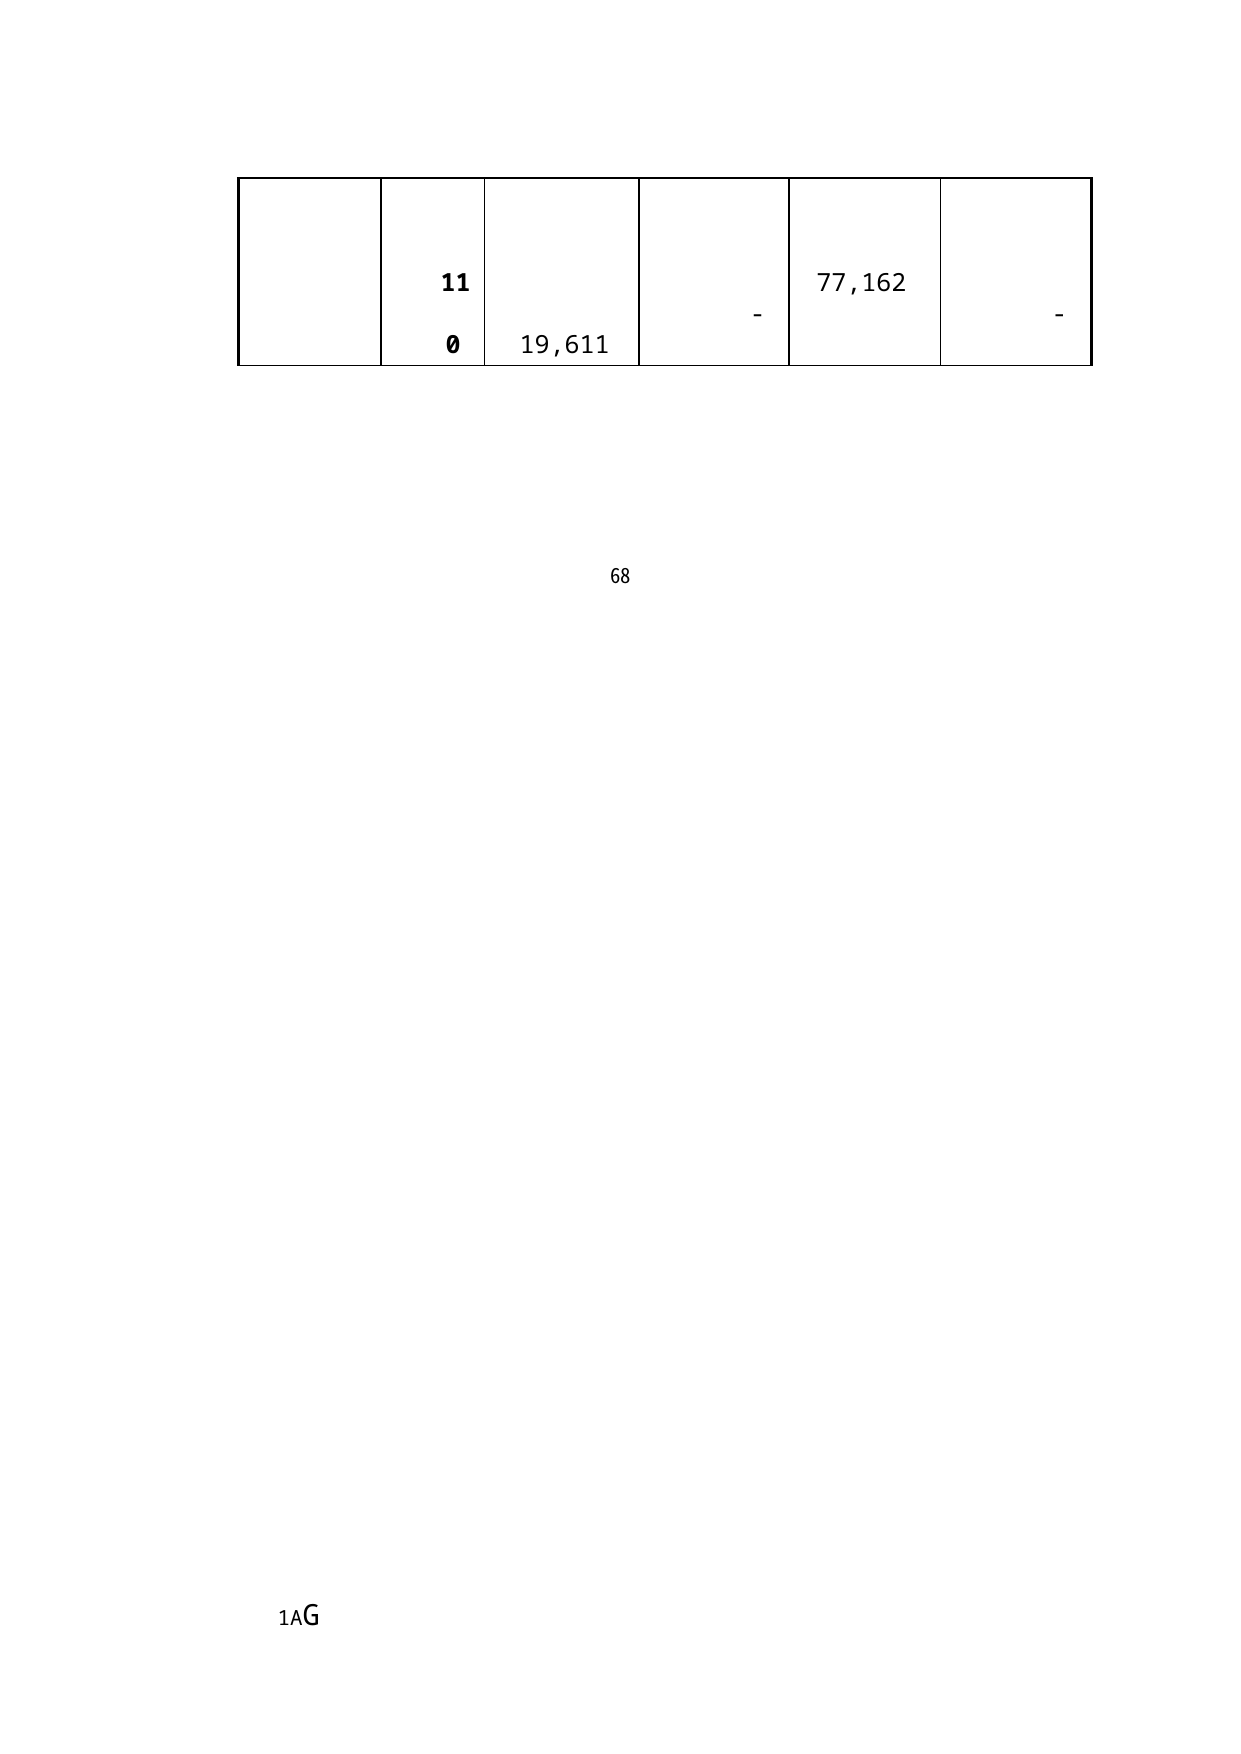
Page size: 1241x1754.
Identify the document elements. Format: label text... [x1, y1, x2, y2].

table_cell [240, 179, 380, 365]
table_cell 19,611 [485, 179, 638, 365]
table_cell - [640, 179, 788, 365]
table_cell - [941, 179, 1090, 365]
table_cell 77,162 [790, 179, 940, 365]
table_cell 110 [382, 179, 484, 365]
